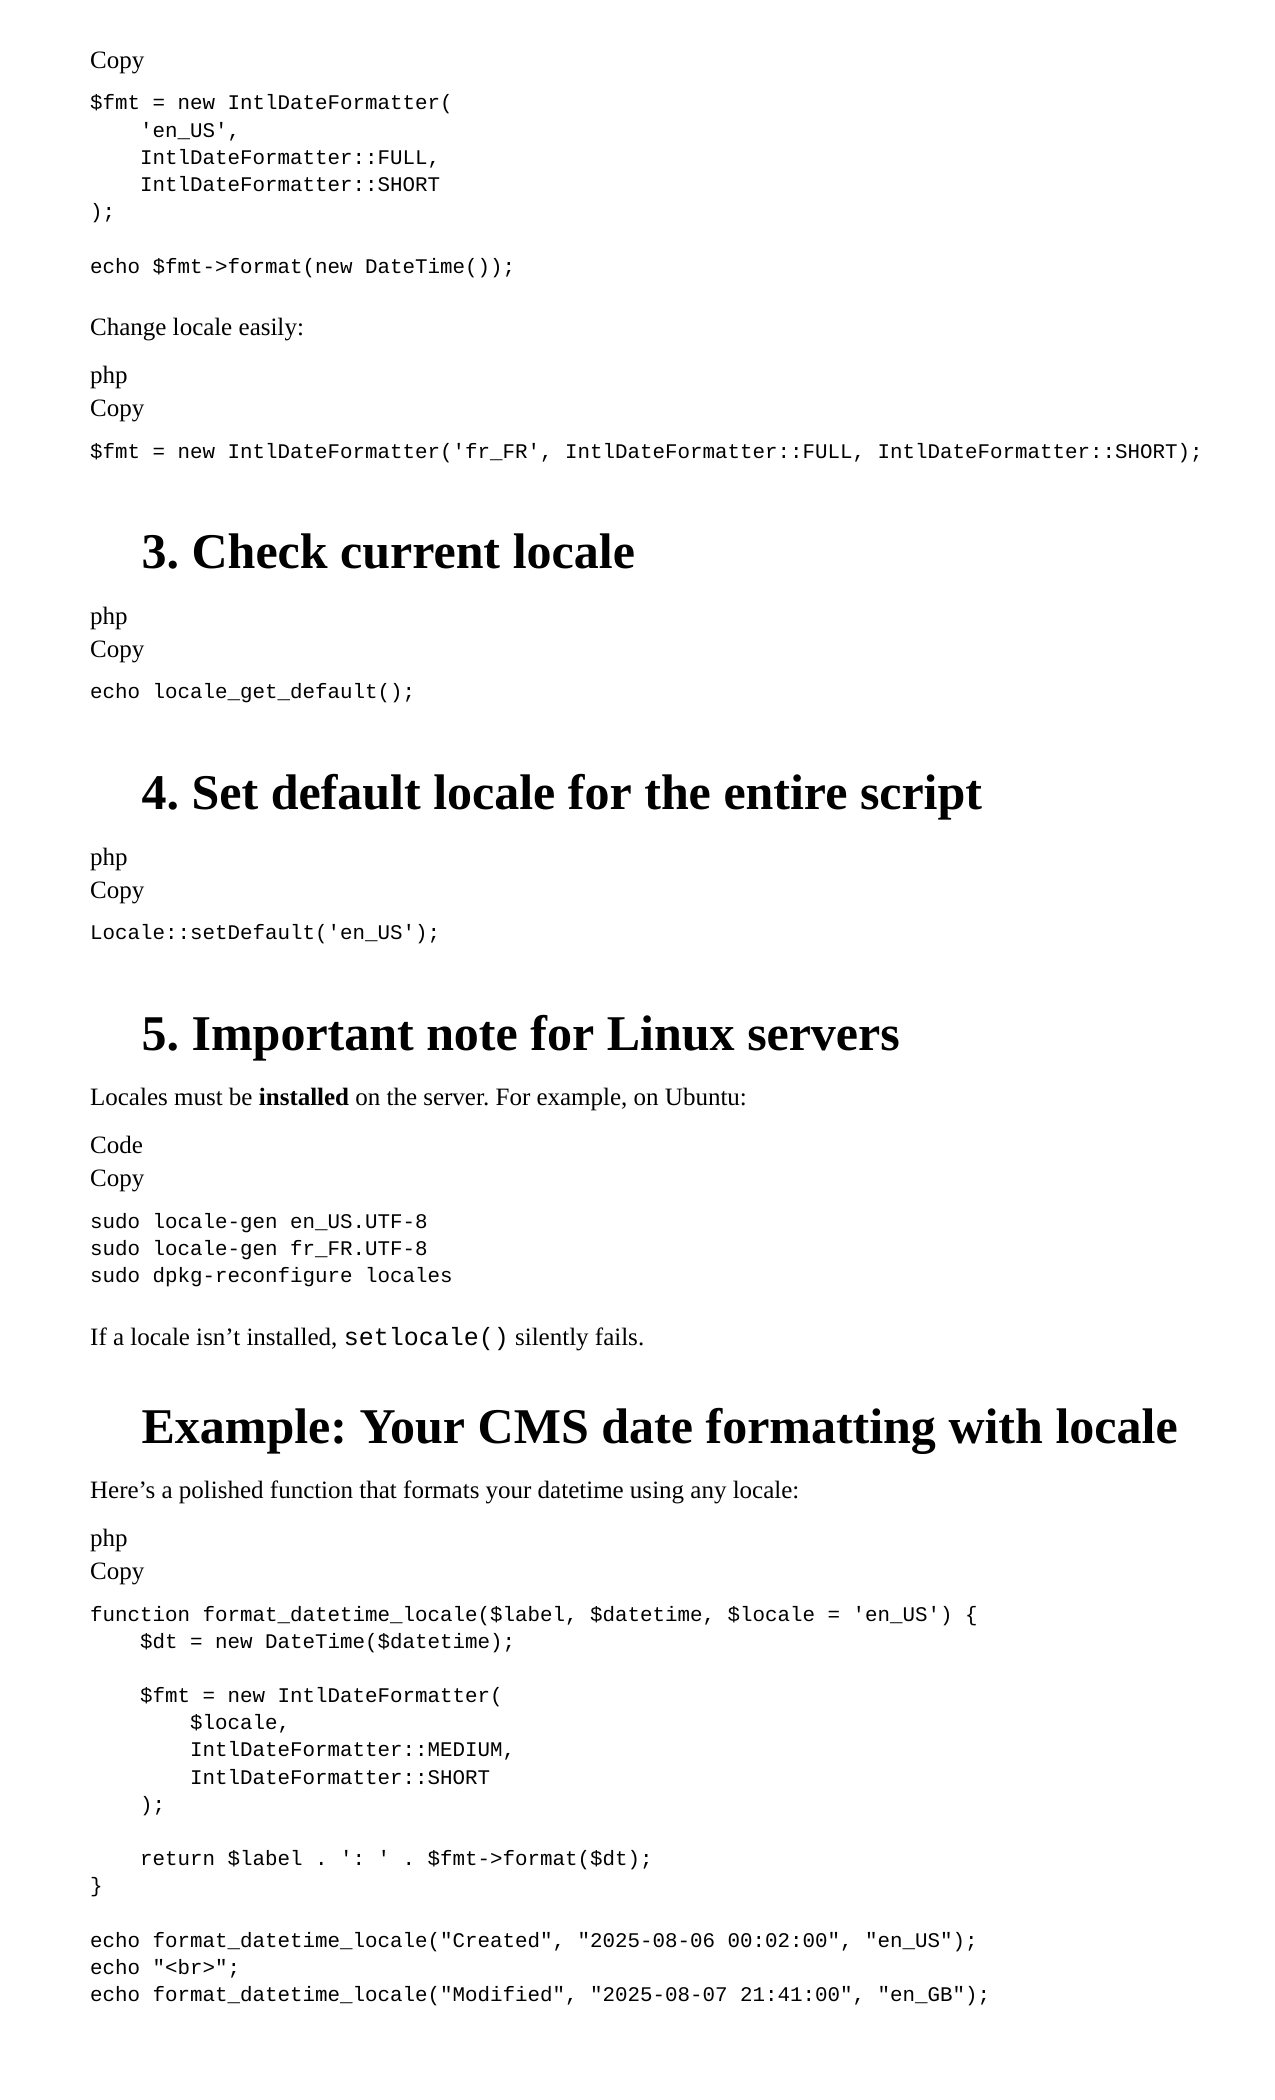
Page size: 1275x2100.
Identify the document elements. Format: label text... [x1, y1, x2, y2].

text Locale::setDefault('en_US'); [90, 922, 1230, 946]
text php [90, 1523, 1230, 1552]
text function format_datetime_locale($label, $datetime, $locale = 'en_US') { [90, 1603, 1230, 1627]
subtitle ✅ 3. Check current locale [90, 522, 1230, 580]
text echo $fmt->format(new DateTime()); [90, 256, 1230, 279]
text Copy [90, 45, 1230, 74]
text $fmt = new IntlDateFormatter('fr_FR', IntlDateFormatter::FULL, IntlDateFormatter::SHORT); [90, 441, 1230, 464]
text php [90, 360, 1230, 389]
subtitle ✅ Example: Your CMS date formatting with locale [90, 1397, 1230, 1454]
text php [90, 842, 1230, 870]
text sudo locale-gen fr_FR.UTF-8 [90, 1238, 1230, 1262]
text Copy [90, 393, 1230, 422]
text Here’s a polished function that formats your datetime using any locale: [90, 1475, 1230, 1504]
text IntlDateFormatter::SHORT [90, 174, 1230, 198]
text echo locale_get_default(); [90, 681, 1230, 705]
text echo format_datetime_locale("Modified", "2025-08-07 21:41:00", "en_GB"); [90, 1984, 1230, 2008]
text echo format_datetime_locale("Created", "2025-08-06 00:02:00", "en_US"); [90, 1930, 1230, 1953]
text Copy [90, 875, 1230, 903]
text php [90, 601, 1230, 629]
text Change locale easily: [90, 312, 1230, 341]
text } [90, 1875, 1230, 1899]
text ); [90, 1794, 1230, 1817]
text If a locale isn’t installed, setlocale() silently fails. [90, 1322, 1230, 1353]
text $dt = new DateTime($datetime); [90, 1631, 1230, 1654]
text echo "<br>"; [90, 1957, 1230, 1981]
text Copy [90, 634, 1230, 663]
text Code [90, 1130, 1230, 1159]
text sudo dpkg-reconfigure locales [90, 1265, 1230, 1289]
text Copy [90, 1556, 1230, 1585]
text IntlDateFormatter::SHORT [90, 1767, 1230, 1790]
text $fmt = new IntlDateFormatter( [90, 93, 1230, 116]
text Copy [90, 1163, 1230, 1192]
text $locale, [90, 1712, 1230, 1736]
text Locales must be installed on the server. For example, on Ubuntu: [90, 1082, 1230, 1111]
text ); [90, 201, 1230, 225]
text $fmt = new IntlDateFormatter( [90, 1685, 1230, 1709]
subtitle ✅ 5. Important note for Linux servers [90, 1004, 1230, 1061]
text IntlDateFormatter::MEDIUM, [90, 1739, 1230, 1763]
text IntlDateFormatter::FULL, [90, 147, 1230, 171]
subtitle ✅ 4. Set default locale for the entire script [90, 763, 1230, 821]
text return $label . ': ' . $fmt->format($dt); [90, 1848, 1230, 1872]
text sudo locale-gen en_US.UTF-8 [90, 1211, 1230, 1234]
text 'en_US', [90, 120, 1230, 143]
